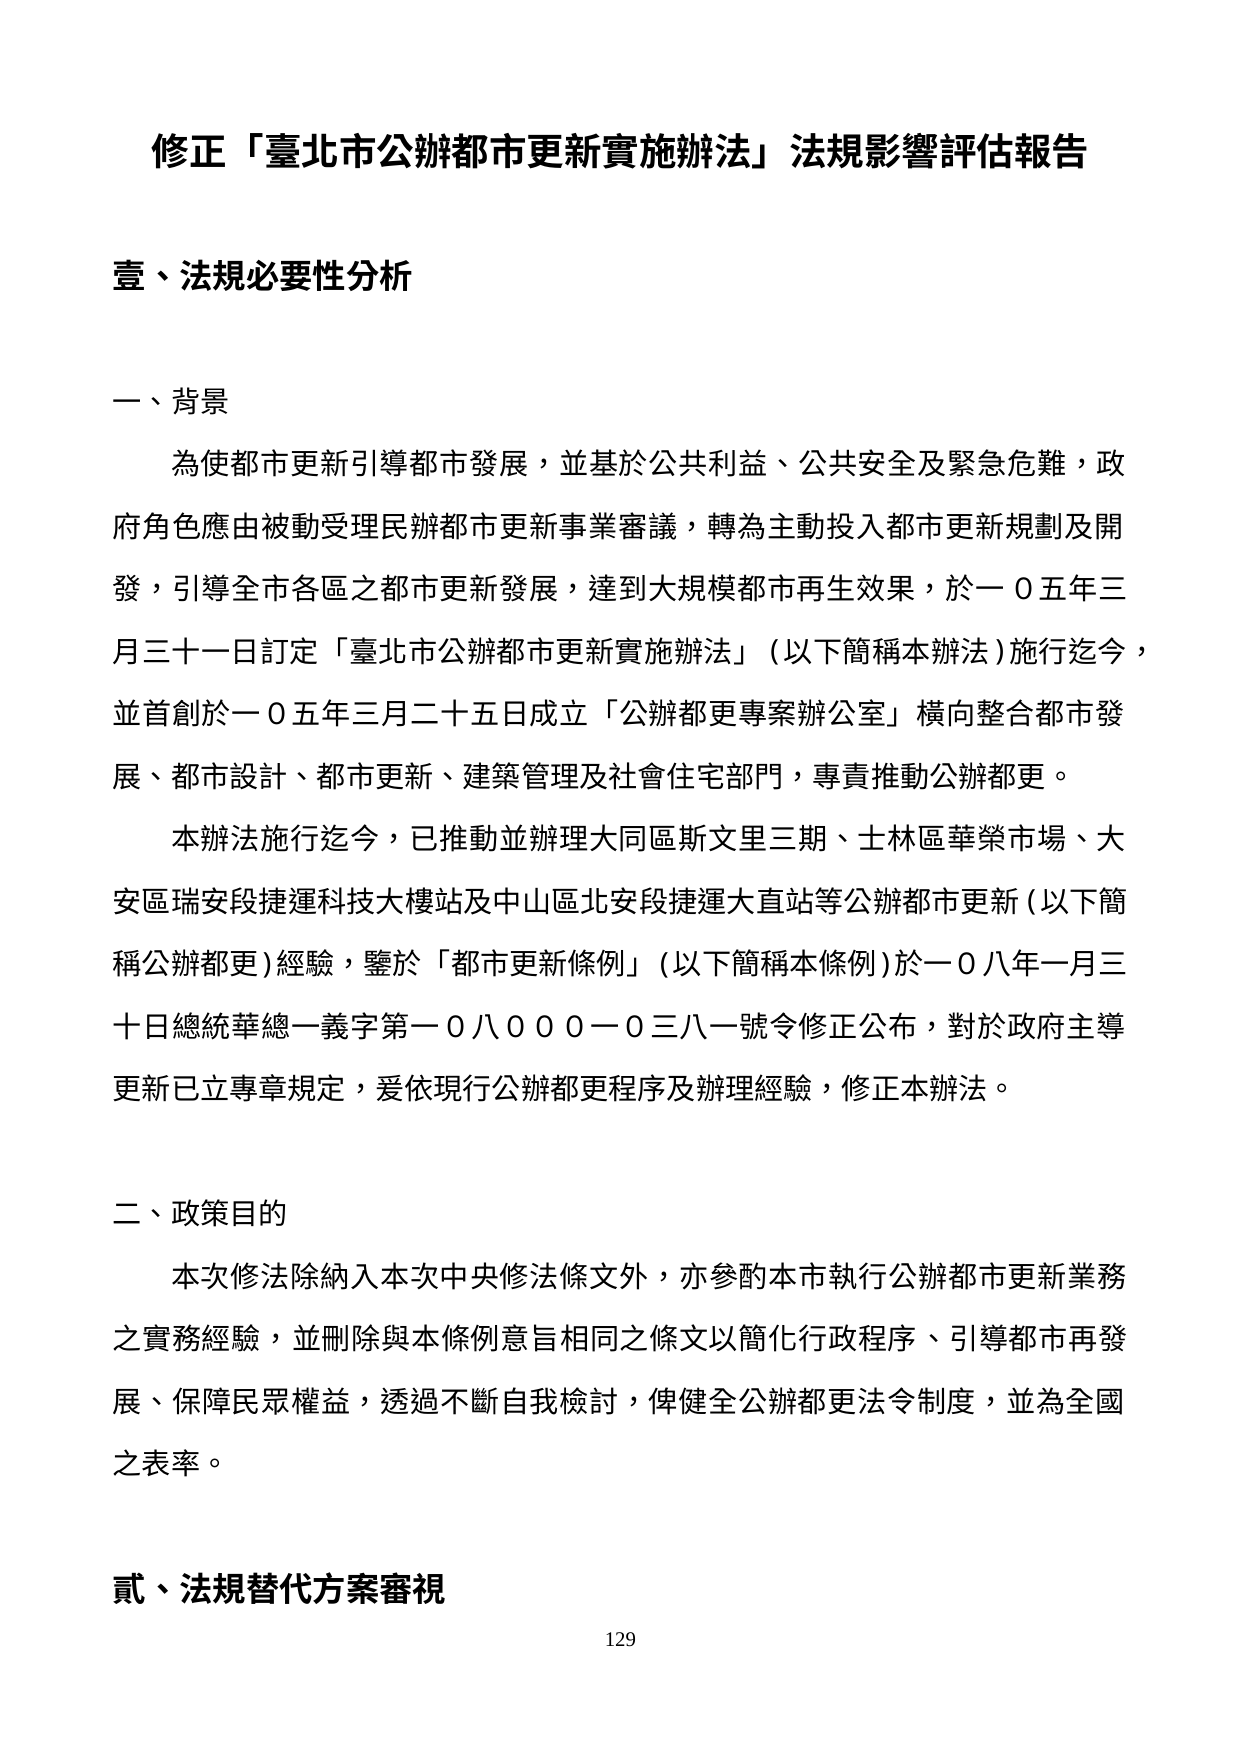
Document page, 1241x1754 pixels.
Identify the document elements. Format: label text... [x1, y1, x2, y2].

text 本次修法除納入本次中央修法條文外，亦參酌本市執行公辦都市更新業務之實務經驗，並刪除與本條例意旨相同之條文以簡化行政程序、引導都市再發展、保障民眾權益，透過不斷自我檢討，俾健全公辦都更法令制度，並為全國之表率。 [112, 1233, 1128, 1483]
text 為使都市更新引導都市發展，並基於公共利益、公共安全及緊急危難，政府角色應由被動受理民辦都市更新事業審議，轉為主動投入都市更新規劃及開發，引導全市各區之都市更新發展，達到大規模都市再生效果，於一０五年三月三十一日訂定「臺北市公辦都市更新實施辦法」(以下簡稱本辦法)施行迄今，並首創於一０五年三月二十五日成立「公辦都更專案辦公室」橫向整合都市發展、都市設計、都市更新、建築管理及社會住宅部門，專責推動公辦都更。 [112, 420, 1128, 795]
text 貳、法規替代方案審視 [112, 1545, 1128, 1608]
text 壹、法規必要性分析 [112, 233, 1128, 295]
text 修正「臺北市公辦都市更新實施辦法」法規影響評估報告 [112, 108, 1128, 170]
text 二、政策目的 [112, 1170, 1128, 1233]
text 一、背景 [112, 358, 1128, 420]
text 本辦法施行迄今，已推動並辦理大同區斯文里三期、士林區華榮市場、大安區瑞安段捷運科技大樓站及中山區北安段捷運大直站等公辦都市更新(以下簡稱公辦都更)經驗，鑒於「都市更新條例」(以下簡稱本條例)於一０八年一月三十日總統華總一義字第一０八０００一０三八一號令修正公布，對於政府主導更新已立專章規定，爰依現行公辦都更程序及辦理經驗，修正本辦法。 [112, 795, 1128, 1108]
